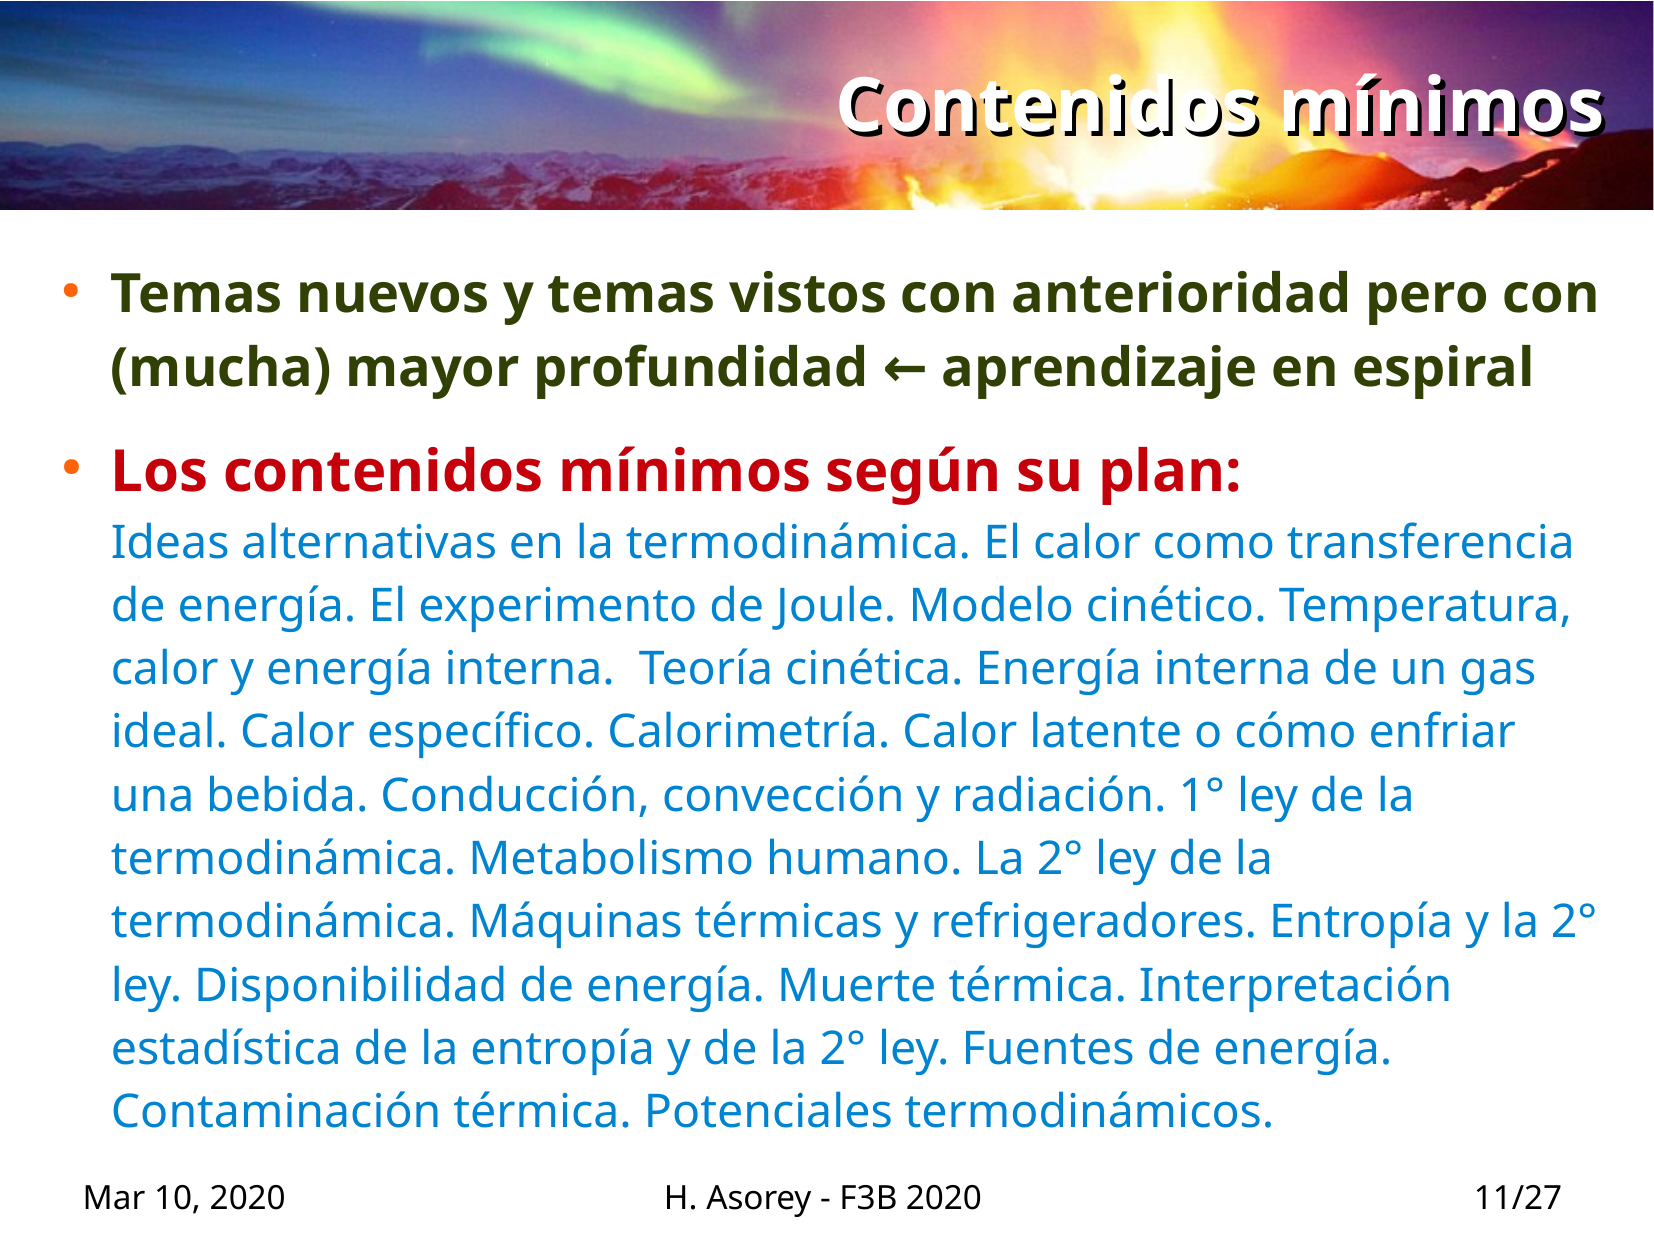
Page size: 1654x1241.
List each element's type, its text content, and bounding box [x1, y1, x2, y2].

picture [0, 1, 1654, 210]
list Temas nuevos y temas vistos con anterioridad pero con (mucha) mayor profundidad ← aprendizaje en espiral Los contenidos mínimos según su plan: Ideas alternativas en la termodinámica. El calor como transferencia de energía. El experimento de Joule. Modelo cinético. Temperatura, calor y energía interna. Teoría cinética. Energía interna de un gas ideal. Calor específico. Calorimetría. Calor latente o cómo enfriar una bebida. Conducción, convección y radiación. 1° ley de la termodinámica. Metabolismo humano. La 2° ley de la termodinámica. Máquinas térmicas y refrigeradores. Entropía y la 2° ley. Disponibilidad de energía. Muerte térmica. Interpretación estadística de la entropía y de la 2° ley. Fuentes de energía. Contaminación térmica. Potenciales termodinámicos. [45, 255, 1606, 1156]
title Contenidos mínimos [45, 15, 1606, 191]
